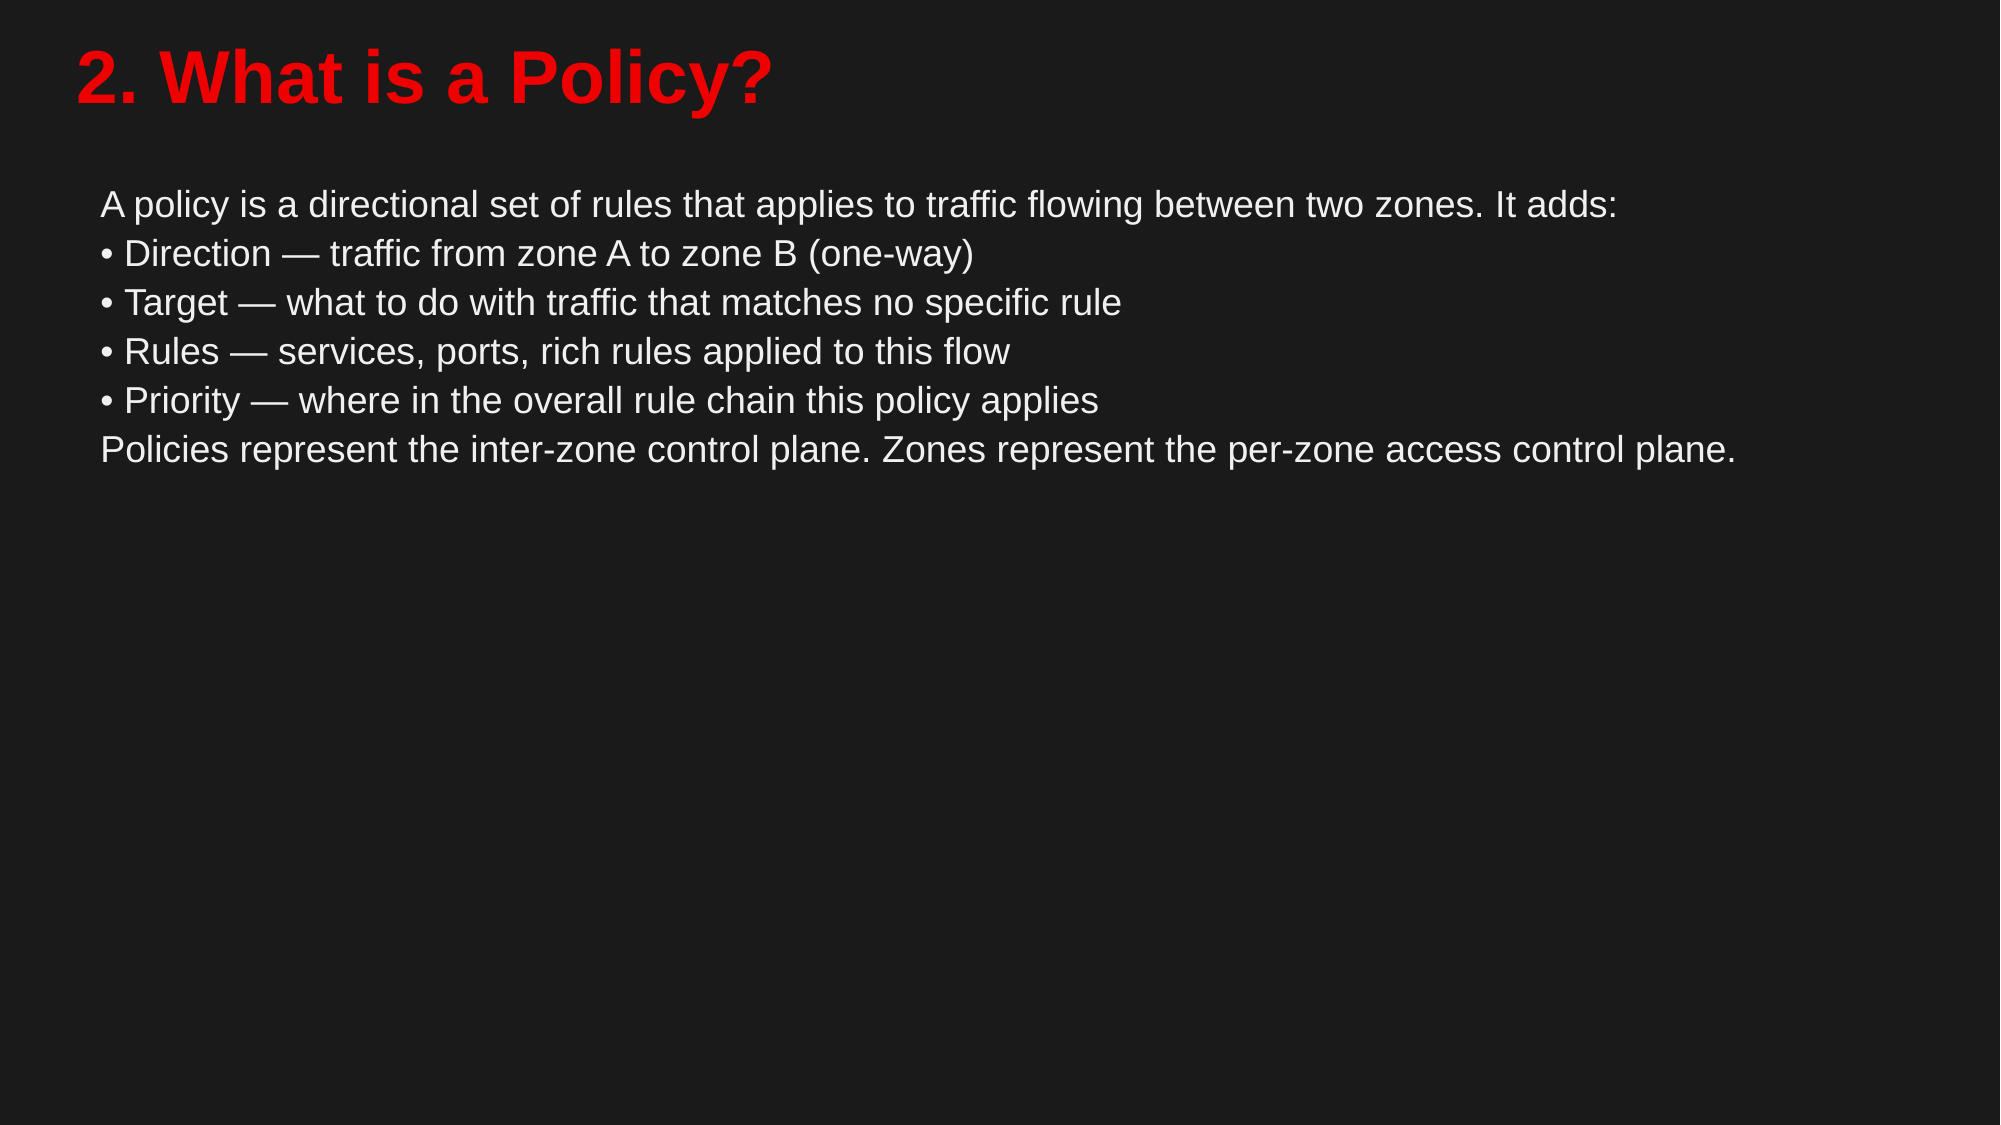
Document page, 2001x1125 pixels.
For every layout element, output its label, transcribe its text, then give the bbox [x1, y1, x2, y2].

text_box 2. What is a Policy? [59, 23, 1942, 154]
text_box A policy is a directional set of rules that applies to traffic flowing between two zones. It adds: • Direction — traffic from zone A to zone B (one-way) • Target — what to do with traffic that matches no specific rule • Rules — services, ports, rich rules applied to this flow • Priority — where in the overall rule chain this policy applies Policies represent the inter-zone control plane. Zones represent the per-zone access control plane. [59, 171, 1942, 1087]
